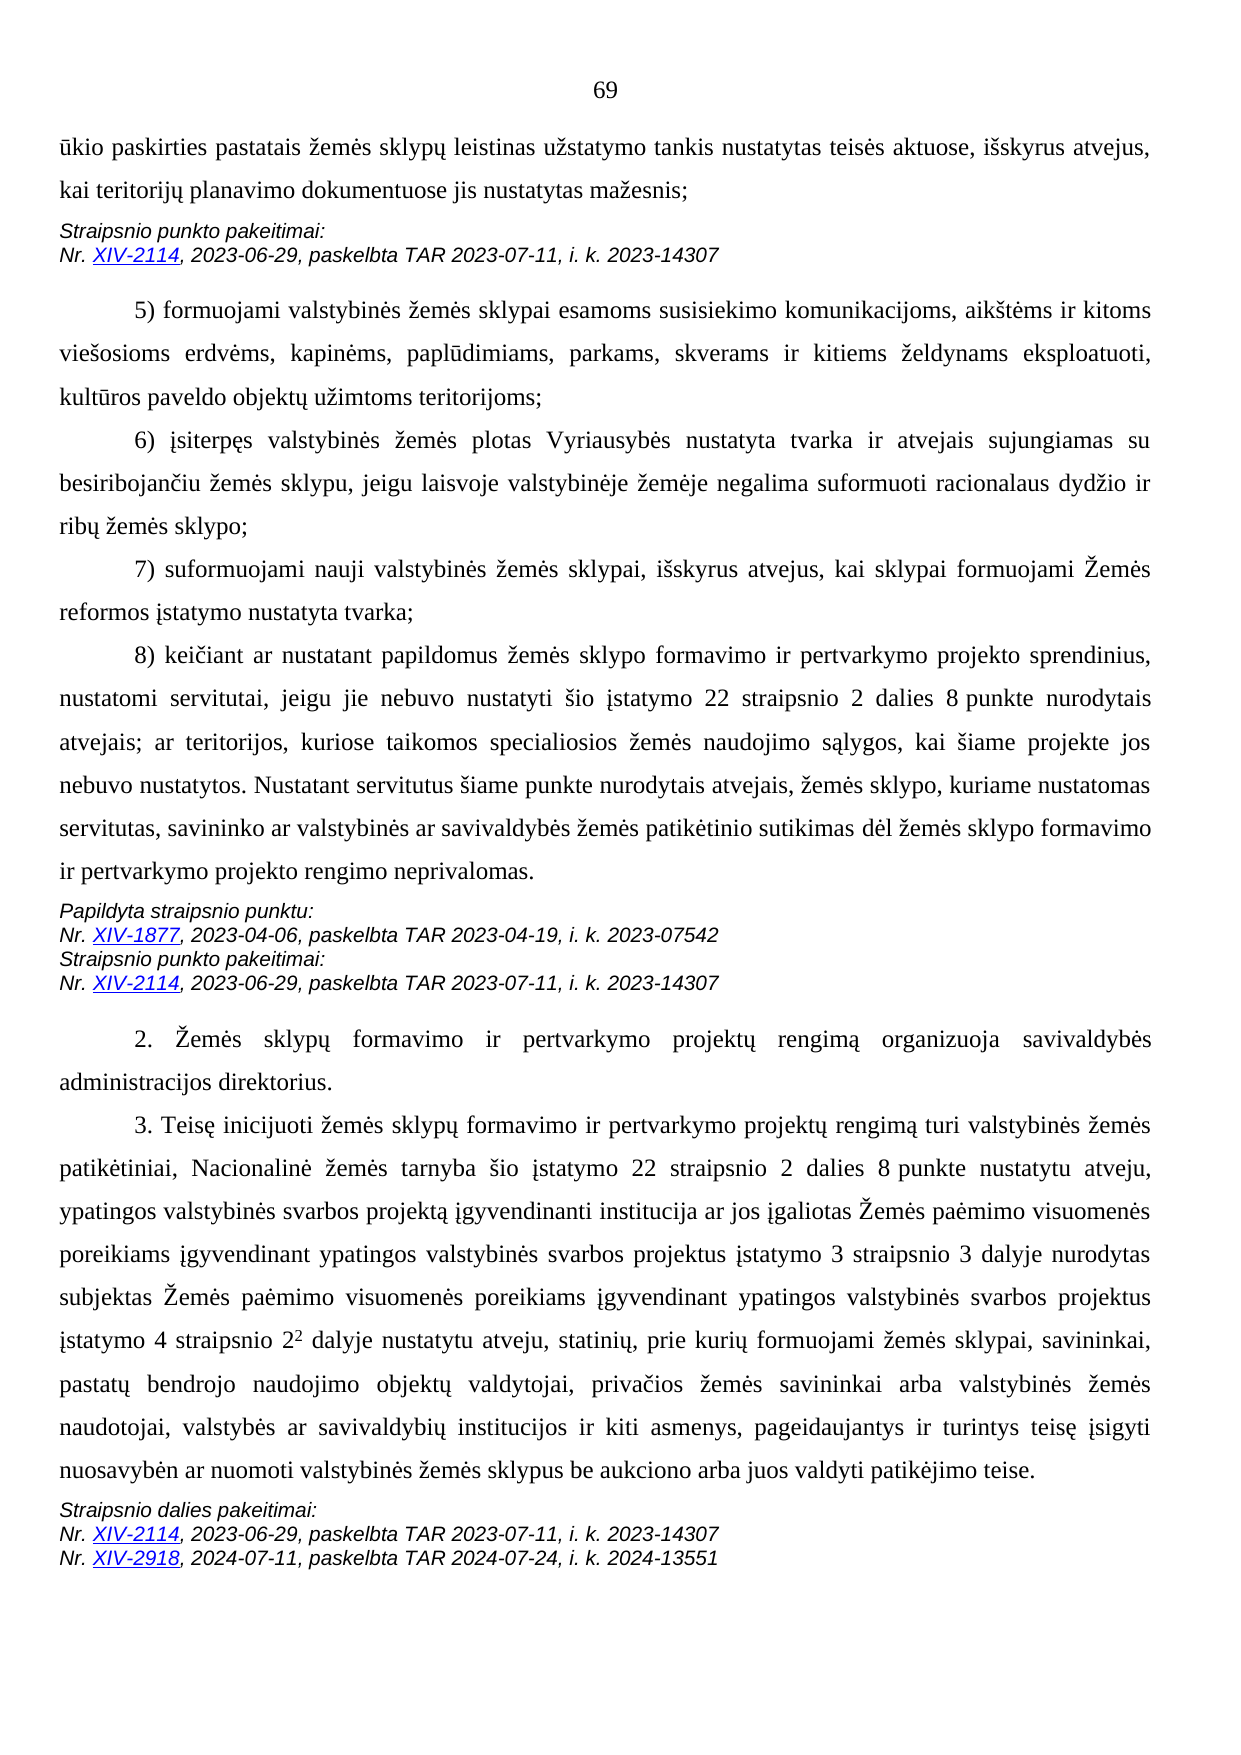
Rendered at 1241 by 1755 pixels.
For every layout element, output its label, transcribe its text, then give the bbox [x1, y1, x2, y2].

text 8) keičiant ar nustatant papildomus žemės sklypo formavimo ir pertvarkymo projekto sprendinius, nustatomi servitutai, jeigu jie nebuvo nustatyti šio įstatymo 22 straipsnio 2 dalies 8 punkte nurodytais atvejais; ar teritorijos, kuriose taikomos specialiosios žemės naudojimo sąlygos, kai šiame projekte jos nebuvo nustatytos. Nustatant servitutus šiame punkte nurodytais atvejais, žemės sklypo, kuriame nustatomas servitutas, savininko ar valstybinės ar savivaldybės žemės patikėtinio sutikimas dėl žemės sklypo formavimo ir pertvarkymo projekto rengimo neprivalomas. [59, 640, 1152, 885]
text Straipsnio punkto pakeitimai: [59, 947, 1152, 971]
text 7) suformuojami nauji valstybinės žemės sklypai, išskyrus atvejus, kai sklypai formuojami Žemės reformos įstatymo nustatyta tvarka; [59, 554, 1152, 626]
text Nr. XIV-2918, 2024-07-11, paskelbta TAR 2024-07-24, i. k. 2024-13551 [59, 1546, 1152, 1570]
text Nr. XIV-2114, 2023-06-29, paskelbta TAR 2023-07-11, i. k. 2023-14307 [59, 1522, 1152, 1546]
text Straipsnio punkto pakeitimai: [59, 219, 1152, 243]
text 6) įsiterpęs valstybinės žemės plotas Vyriausybės nustatyta tvarka ir atvejais sujungiamas su besiribojančiu žemės sklypu, jeigu laisvoje valstybinėje žemėje negalima suformuoti racionalaus dydžio ir ribų žemės sklypo; [59, 425, 1152, 540]
text 3. Teisę inicijuoti žemės sklypų formavimo ir pertvarkymo projektų rengimą turi valstybinės žemės patikėtiniai, Nacionalinė žemės tarnyba šio įstatymo 22 straipsnio 2 dalies 8 punkte nustatytu atveju, ypatingos valstybinės svarbos projektą įgyvendinanti institucija ar jos įgaliotas Žemės paėmimo visuomenės poreikiams įgyvendinant ypatingos valstybinės svarbos projektus įstatymo 3 straipsnio 3 dalyje nurodytas subjektas Žemės paėmimo visuomenės poreikiams įgyvendinant ypatingos valstybinės svarbos projektus įstatymo 4 straipsnio 22 dalyje nustatytu atveju, statinių, prie kurių formuojami žemės sklypai, savininkai, pastatų bendrojo naudojimo objektų valdytojai, privačios žemės savininkai arba valstybinės žemės naudotojai, valstybės ar savivaldybių institucijos ir kiti asmenys, pageidaujantys ir turintys teisę įsigyti nuosavybėn ar nuomoti valstybinės žemės sklypus be aukciono arba juos valdyti patikėjimo teise. [59, 1110, 1152, 1484]
text ūkio paskirties pastatais žemės sklypų leistinas užstatymo tankis nustatytas teisės aktuose, išskyrus atvejus, kai teritorijų planavimo dokumentuose jis nustatytas mažesnis; [59, 132, 1152, 204]
text Nr. XIV-2114, 2023-06-29, paskelbta TAR 2023-07-11, i. k. 2023-14307 [59, 971, 1152, 995]
text Papildyta straipsnio punktu: [59, 899, 1152, 923]
text 2. Žemės sklypų formavimo ir pertvarkymo projektų rengimą organizuoja savivaldybės administracijos direktorius. [59, 1024, 1152, 1096]
text 5) formuojami valstybinės žemės sklypai esamoms susisiekimo komunikacijoms, aikštėms ir kitoms viešosioms erdvėms, kapinėms, paplūdimiams, parkams, skverams ir kitiems želdynams eksploatuoti, kultūros paveldo objektų užimtoms teritorijoms; [59, 295, 1152, 410]
text Nr. XIV-2114, 2023-06-29, paskelbta TAR 2023-07-11, i. k. 2023-14307 [59, 243, 1152, 267]
text Nr. XIV-1877, 2023-04-06, paskelbta TAR 2023-04-19, i. k. 2023-07542 [59, 923, 1152, 947]
text Straipsnio dalies pakeitimai: [59, 1498, 1152, 1522]
